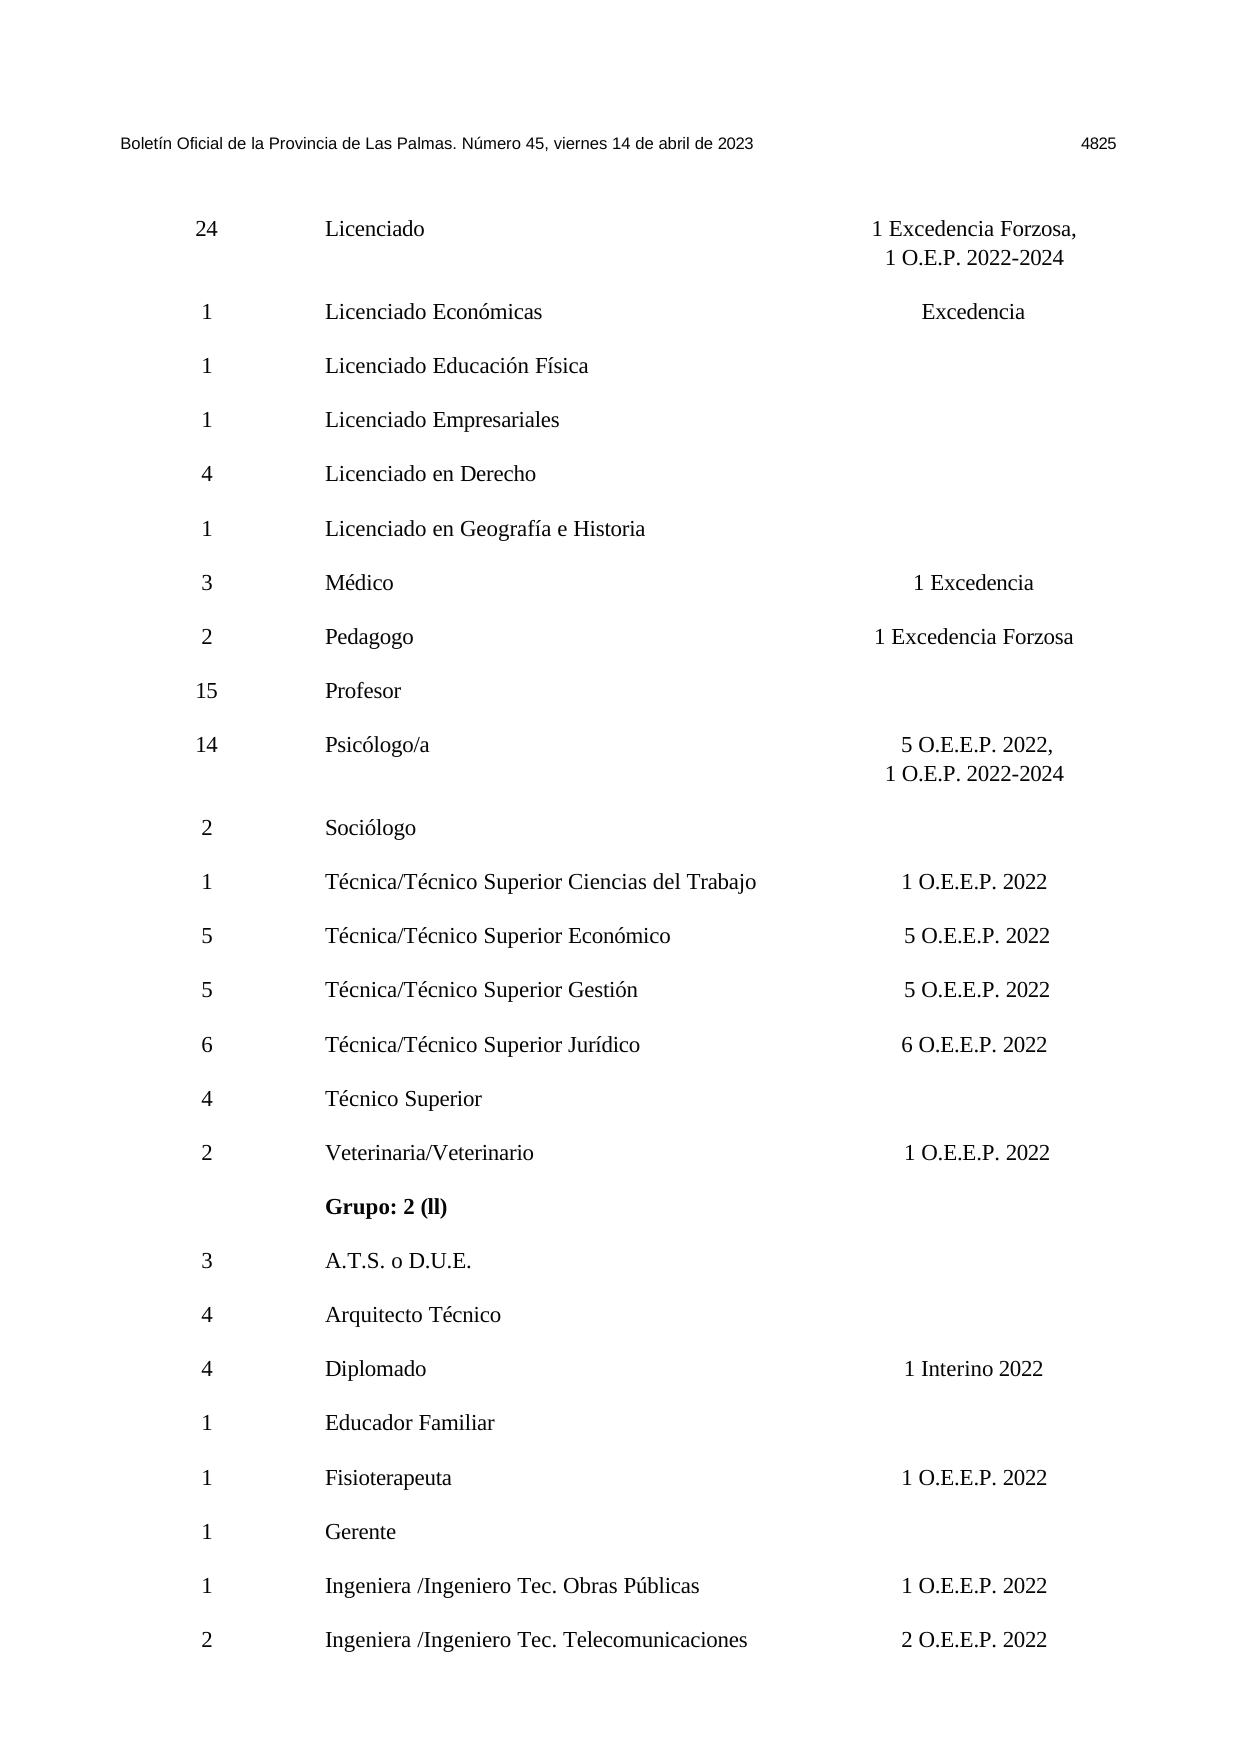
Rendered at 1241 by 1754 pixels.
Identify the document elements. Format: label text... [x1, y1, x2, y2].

text Ingeniera /Ingeniero Tec. Telecomunicaciones [325, 1626, 750, 1652]
text Grupo: 2 (ll) [325, 1193, 450, 1219]
text 4 [201, 1301, 214, 1328]
text A.T.S. o D.U.E. [325, 1247, 473, 1273]
text 1 [201, 352, 214, 378]
text 6 [201, 1031, 214, 1057]
text 24 [195, 215, 220, 241]
text Educador Familiar [325, 1409, 498, 1436]
text Sociólogo [325, 814, 420, 841]
text 3 [201, 1247, 214, 1273]
text 1 [201, 1572, 214, 1598]
text 2 [201, 623, 214, 649]
text 3 [201, 569, 214, 595]
text Ingeniera /Ingeniero Tec. Obras Públicas [325, 1572, 701, 1598]
text 1 [201, 298, 214, 324]
text 1 Excedencia Forzosa, [869, 215, 1079, 241]
text 5 O.E.E.P. 2022, [888, 731, 1066, 757]
text 4825 [1081, 134, 1120, 153]
text 1 O.E.E.P. 2022 [904, 1139, 1052, 1165]
text 1 [201, 1518, 214, 1544]
text 5 O.E.E.P. 2022 [904, 922, 1052, 949]
text 2 [201, 814, 214, 841]
text 2 [201, 1626, 214, 1652]
text Licenciado en Geografía e Historia [325, 514, 649, 541]
text Técnico Superior [325, 1085, 485, 1111]
text Arquitecto Técnico [325, 1301, 504, 1328]
text 1 Excedencia [913, 569, 1038, 595]
text 15 [195, 677, 220, 703]
text 1 Excedencia Forzosa [874, 623, 1077, 649]
text 1 [201, 1409, 214, 1436]
text Psicólogo/a [325, 731, 434, 757]
text Licenciado Empresariales [325, 406, 564, 433]
text 5 O.E.E.P. 2022 [904, 977, 1052, 1003]
text 1 O.E.P. 2022-2024 [869, 244, 1079, 270]
text 1 O.E.P. 2022-2024 [882, 760, 1066, 786]
text Veterinaria/Veterinario [325, 1139, 536, 1165]
text 1 O.E.E.P. 2022 [901, 1463, 1049, 1490]
text Excedencia [921, 298, 1029, 324]
text 5 [201, 977, 214, 1003]
text 4 [201, 460, 214, 487]
text 1 [201, 868, 214, 895]
text 1 O.E.E.P. 2022 [901, 868, 1049, 895]
text Técnica/Técnico Superior Jurídico [325, 1031, 644, 1057]
text 1 [201, 514, 214, 541]
text 1 Interino 2022 [904, 1355, 1047, 1382]
text 2 [201, 1139, 214, 1165]
text Profesor [325, 677, 404, 703]
text 1 [201, 1463, 214, 1490]
text 2 O.E.E.P. 2022 [901, 1626, 1049, 1652]
text 5 [201, 922, 214, 949]
text Licenciado en Derecho [325, 460, 539, 487]
text 1 O.E.E.P. 2022 [901, 1572, 1049, 1598]
text Licenciado Económicas [325, 298, 546, 324]
text Médico [325, 569, 397, 595]
text Boletín Oficial de la Provincia de Las Palmas. Número 45, viernes 14 de abril de 2023 [120, 134, 756, 153]
text Licenciado Educación Física [325, 352, 592, 378]
text 4 [201, 1085, 214, 1111]
text 4 [201, 1355, 214, 1382]
text 1 [201, 406, 214, 433]
text Técnica/Técnico Superior Económico [325, 922, 674, 949]
text Gerente [325, 1518, 399, 1544]
text Técnica/Técnico Superior Ciencias del Trabajo [325, 868, 759, 895]
text 14 [195, 731, 220, 757]
text Pedagogo [325, 623, 417, 649]
text Diplomado [325, 1355, 430, 1382]
text 6 O.E.E.P. 2022 [901, 1031, 1049, 1057]
text Fisioterapeuta [325, 1463, 457, 1490]
text Licenciado [325, 215, 429, 241]
text Técnica/Técnico Superior Gestión [325, 977, 641, 1003]
